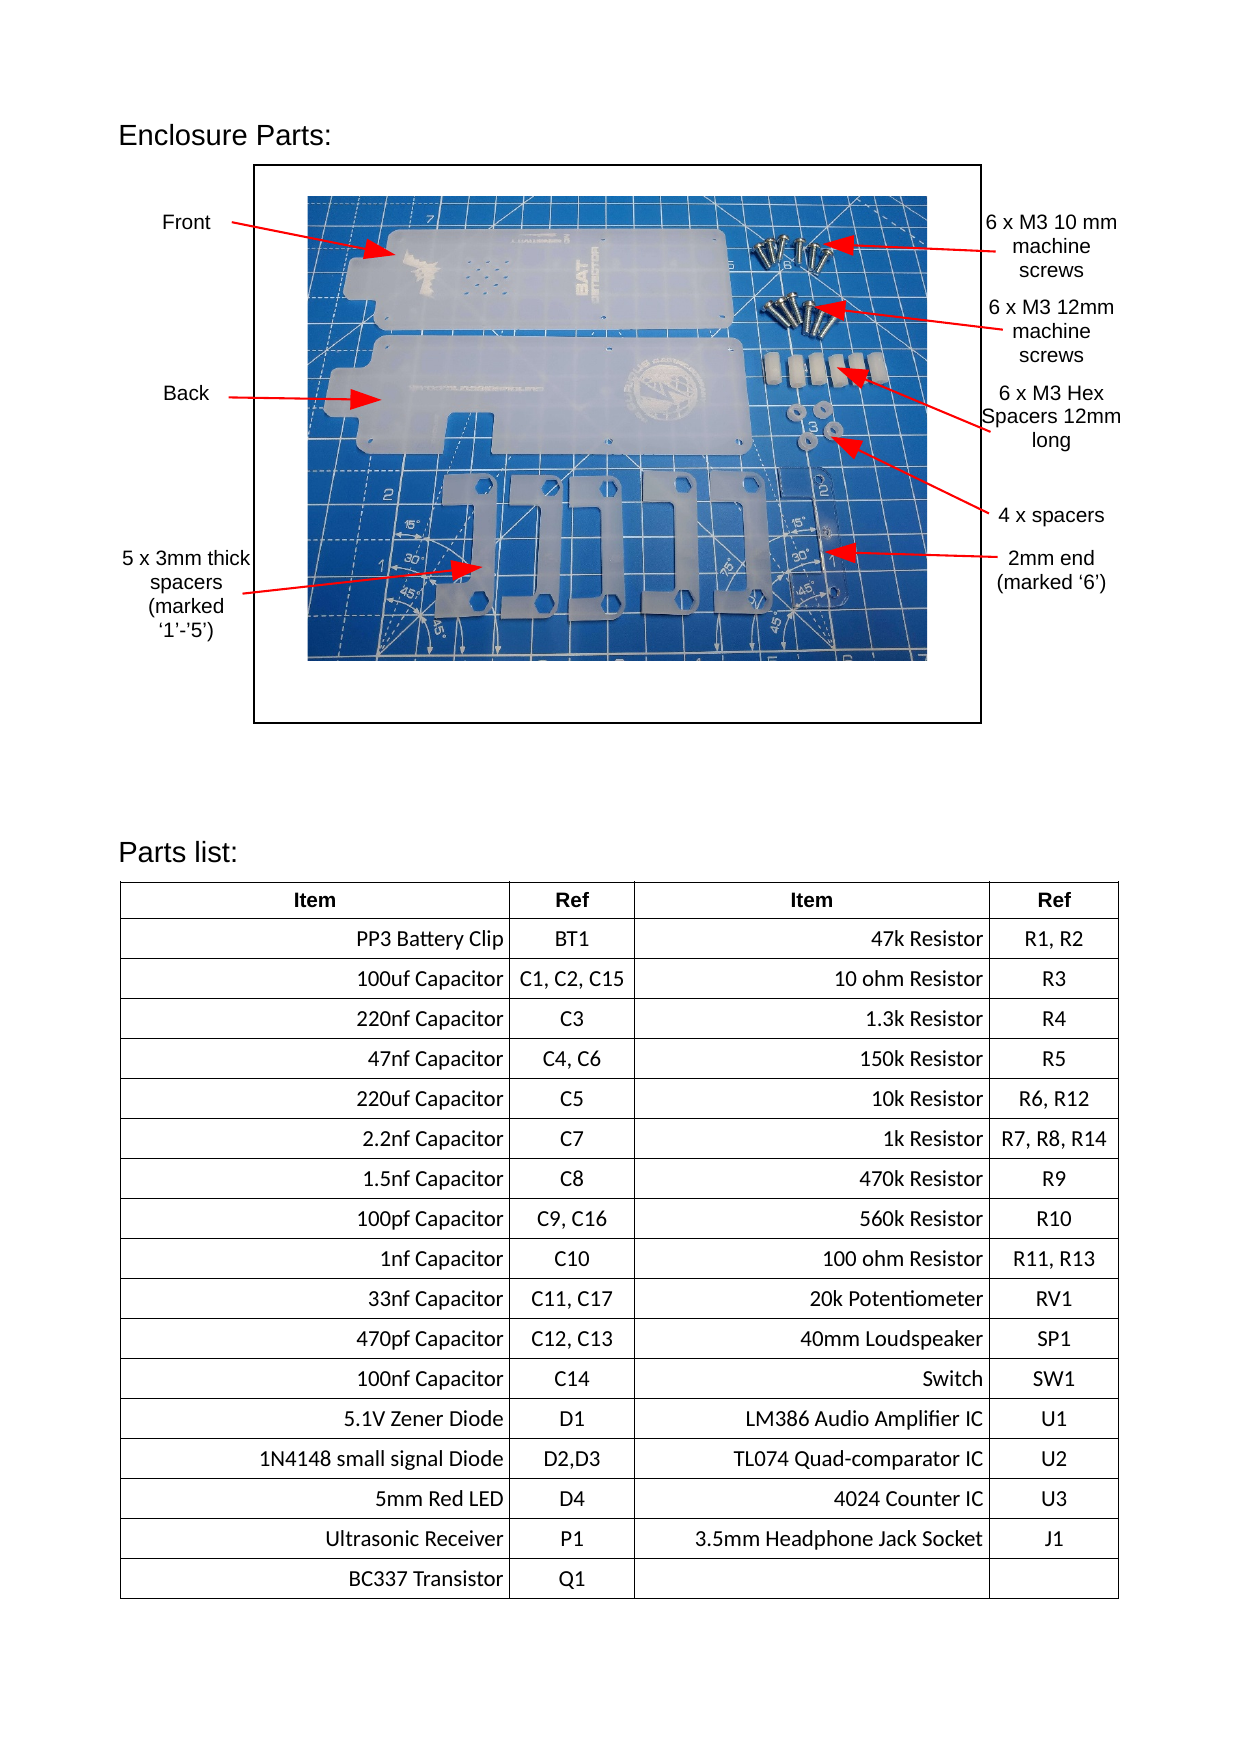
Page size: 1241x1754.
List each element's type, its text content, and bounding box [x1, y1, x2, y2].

table_header [255, 399, 307, 591]
table_cell C14 [510, 1359, 634, 1397]
table_cell 5.1V Zener Diode [121, 1399, 509, 1437]
table_cell C11, C17 [510, 1279, 634, 1317]
table_cell 100pf Capacitor [121, 1199, 509, 1237]
table_cell 47nf Capacitor [121, 1039, 509, 1077]
table_cell R3 [990, 959, 1118, 997]
table_cell LM386 Audio Amplifier IC [635, 1399, 989, 1437]
table_cell R10 [990, 1199, 1118, 1237]
table_cell R1, R2 [990, 919, 1118, 957]
table_cell 100 ohm Resistor [635, 1239, 989, 1277]
table_cell 220uf Capacitor [121, 1079, 509, 1117]
table_cell 100uf Capacitor [121, 959, 509, 997]
table_header [118, 164, 253, 202]
table_cell 5mm Red LED [121, 1479, 509, 1517]
subtitle Enclosure Parts: [118, 118, 1122, 152]
table_cell 1N4148 small signal Diode [121, 1439, 509, 1477]
table_cell 220nf Capacitor [121, 999, 509, 1037]
table_cell D1 [510, 1399, 634, 1437]
table_cell 33nf Capacitor [121, 1279, 509, 1317]
table_header Ref [990, 883, 1118, 917]
table_cell U1 [990, 1399, 1118, 1437]
table_cell 4024 Counter IC [635, 1479, 989, 1517]
table_cell 1k Resistor [635, 1119, 989, 1157]
table_header [255, 166, 980, 249]
table_cell Switch [635, 1359, 989, 1397]
table_cell 1.3k Resistor [635, 999, 989, 1037]
table_cell 470k Resistor [635, 1159, 989, 1197]
table_cell 40mm Loudspeaker [635, 1319, 989, 1357]
table_cell RV1 [990, 1279, 1118, 1317]
table_cell C3 [510, 999, 634, 1037]
table_cell 560k Resistor [635, 1199, 989, 1237]
table_header [928, 250, 980, 325]
table_cell Front [118, 202, 253, 287]
table_cell R9 [990, 1159, 1118, 1197]
table_cell R11, R13 [990, 1239, 1118, 1277]
subtitle Parts list: [118, 835, 1122, 869]
table_cell C7 [510, 1119, 634, 1157]
table_cell [990, 1559, 1118, 1597]
table_cell U2 [990, 1439, 1118, 1477]
table_cell 1nf Capacitor [121, 1239, 509, 1277]
table_cell R4 [990, 999, 1118, 1037]
table_header [255, 229, 307, 397]
table_cell D2,D3 [510, 1439, 634, 1477]
table_cell BT1 [510, 919, 634, 957]
table_cell 5 x 3mm thick spacers (marked ‘1’-’5’) [118, 538, 253, 647]
table_cell 20k Potentiometer [635, 1279, 989, 1317]
table_cell C8 [510, 1159, 634, 1197]
table_cell [982, 458, 1122, 495]
table_cell Ultrasonic Receiver [121, 1519, 509, 1557]
table_cell R5 [990, 1039, 1118, 1077]
table_header [928, 486, 980, 555]
table_header [928, 322, 980, 425]
table_cell 6 x M3 10 mm machine screws [982, 202, 1122, 287]
table_cell 6 x M3 Hex Spacers 12mm long [982, 373, 1122, 458]
table_cell 150k Resistor [635, 1039, 989, 1077]
table_cell 10k Resistor [635, 1079, 989, 1117]
table_cell R7, R8, R14 [990, 1119, 1118, 1157]
table_cell [118, 287, 253, 372]
table_cell 2mm end (marked ‘6’) [982, 538, 1122, 647]
table_cell Back [118, 373, 253, 458]
table_cell Q1 [510, 1559, 634, 1597]
table_header Ref [510, 883, 634, 917]
table_cell 47k Resistor [635, 919, 989, 957]
table_cell 100nf Capacitor [121, 1359, 509, 1397]
table_cell J1 [990, 1519, 1118, 1557]
table_cell C10 [510, 1239, 634, 1277]
table_cell [118, 685, 253, 722]
table_cell C4, C6 [510, 1039, 634, 1077]
table_cell C12, C13 [510, 1319, 634, 1357]
table_header Item [635, 883, 989, 917]
table_cell 2.2nf Capacitor [121, 1119, 509, 1157]
table_cell SW1 [990, 1359, 1118, 1397]
table_cell [118, 495, 253, 538]
table_cell C5 [510, 1079, 634, 1117]
table_cell 4 x spacers [982, 495, 1122, 538]
table_header Item [121, 883, 509, 917]
table_cell P1 [510, 1519, 634, 1557]
table_cell C9, C16 [510, 1199, 634, 1237]
table_cell 10 ohm Resistor [635, 959, 989, 997]
table_cell U3 [990, 1479, 1118, 1517]
table_cell C1, C2, C15 [510, 959, 634, 997]
table_cell SP1 [990, 1319, 1118, 1357]
table_header [928, 408, 980, 507]
table_cell BC337 Transistor [121, 1559, 509, 1597]
table_cell 6 x M3 12mm machine screws [982, 287, 1122, 372]
table_cell R6, R12 [990, 1079, 1118, 1117]
table_cell 3.5mm Headphone Jack Socket [635, 1519, 989, 1557]
table_cell [982, 647, 1122, 722]
table_cell [118, 458, 253, 495]
table_cell [635, 1559, 989, 1597]
table_cell D4 [510, 1479, 634, 1517]
table_cell 1.5nf Capacitor [121, 1159, 509, 1197]
table_header [255, 557, 980, 722]
table_cell TL074 Quad-comparator IC [635, 1439, 989, 1477]
table_cell 470pf Capacitor [121, 1319, 509, 1357]
table_header [982, 164, 1122, 202]
table_cell PP3 Battery Clip [121, 919, 509, 957]
table_cell [118, 647, 253, 684]
